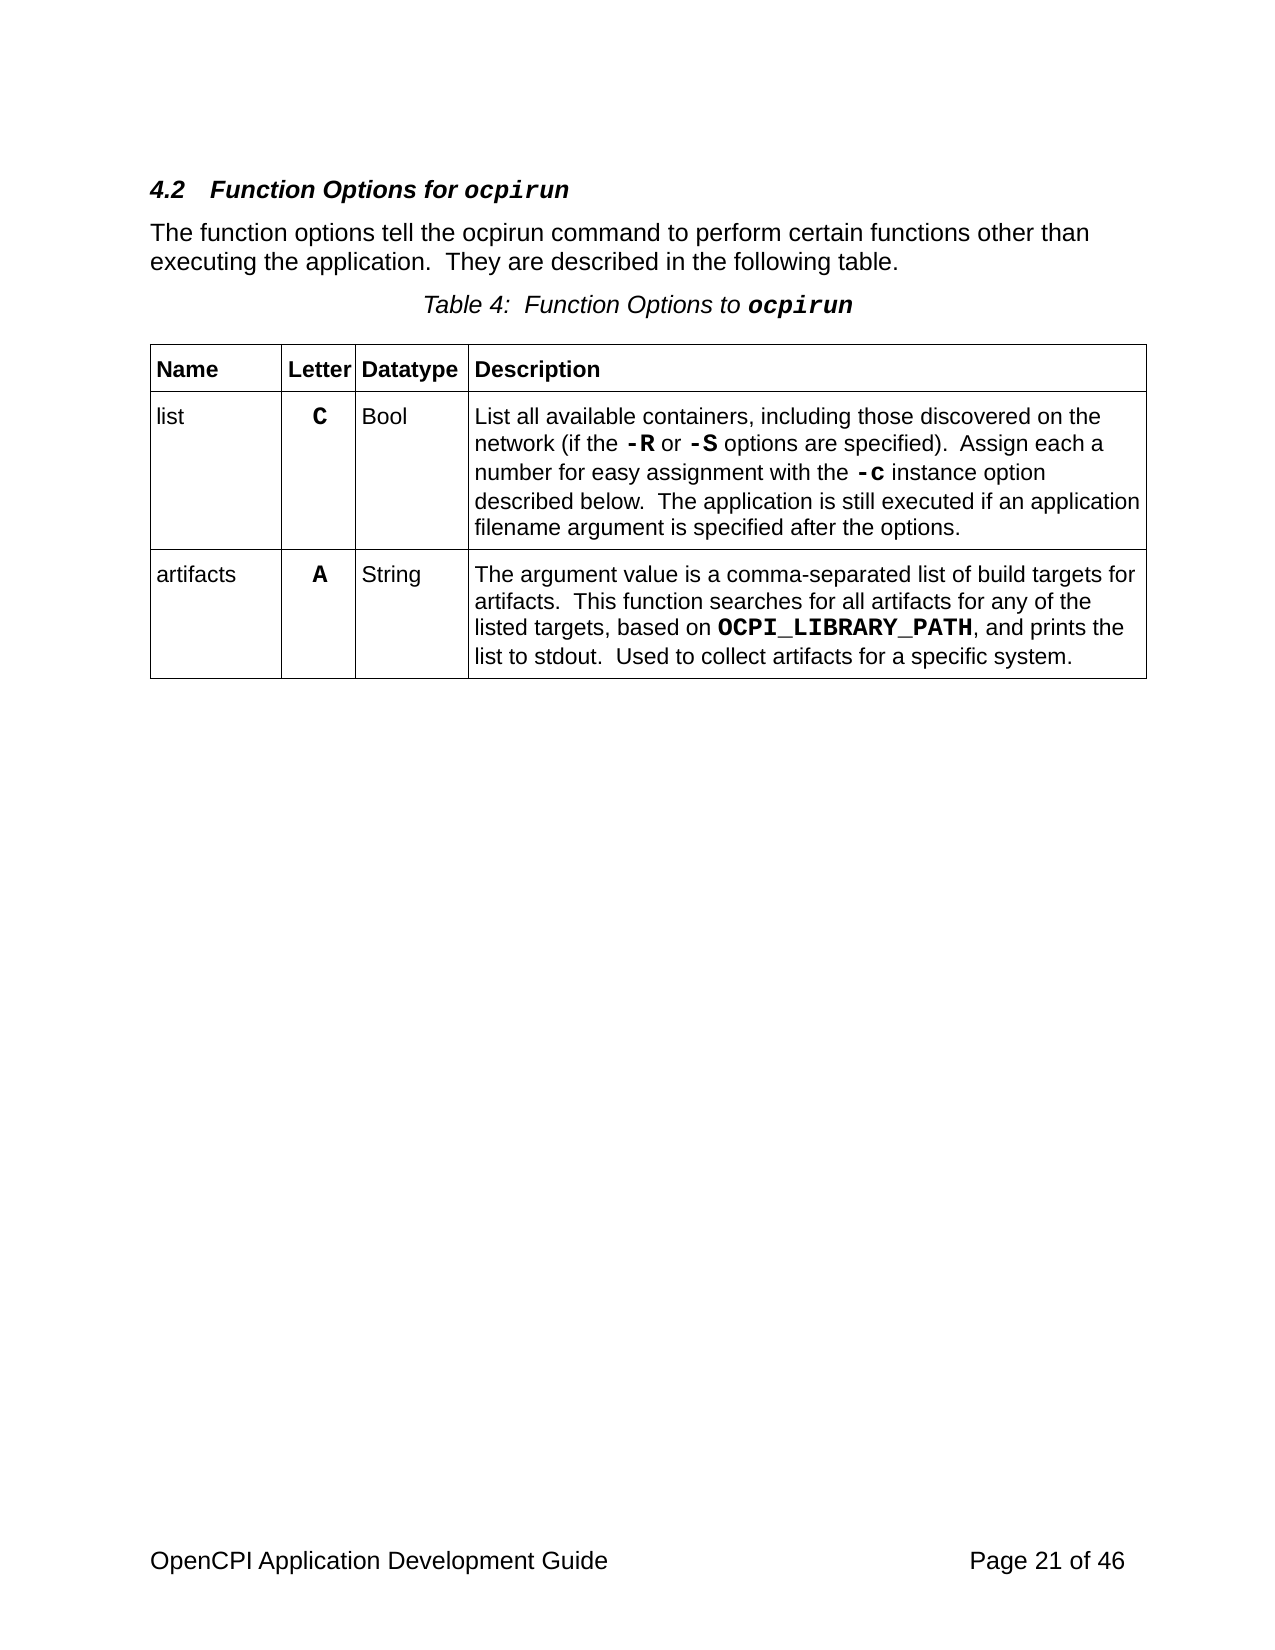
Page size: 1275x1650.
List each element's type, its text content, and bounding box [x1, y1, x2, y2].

table_header Name [151, 345, 281, 391]
table_cell artifacts [151, 550, 281, 678]
table_header Description [469, 345, 1146, 391]
table_cell Bool [356, 392, 468, 549]
subtitle Function Options for ocpirun [150, 175, 1125, 206]
table_cell list [151, 392, 281, 549]
table_header Datatype [356, 345, 468, 391]
text The function options tell the ocpirun command to perform certain functions other than executing the application. They are described in the following table. [150, 218, 1125, 275]
table_header Letter [282, 345, 355, 391]
table_cell The argument value is a comma-separated list of build targets for artifacts. This function searches for all artifacts for any of the listed targets, based on OCPI_LIBRARY_PATH, and prints the list to stdout. Used to collect artifacts for a specific system. [469, 550, 1146, 678]
table_cell String [356, 550, 468, 678]
table_cell A [282, 550, 355, 678]
table_cell List all available containers, including those discovered on the network (if the -R or -S options are specified). Assign each a number for easy assignment with the -c instance option described below. The application is still executed if an application filename argument is specified after the options. [469, 392, 1146, 549]
text Table 4: Function Options to ocpirun [150, 290, 1125, 321]
table_cell C [282, 392, 355, 549]
